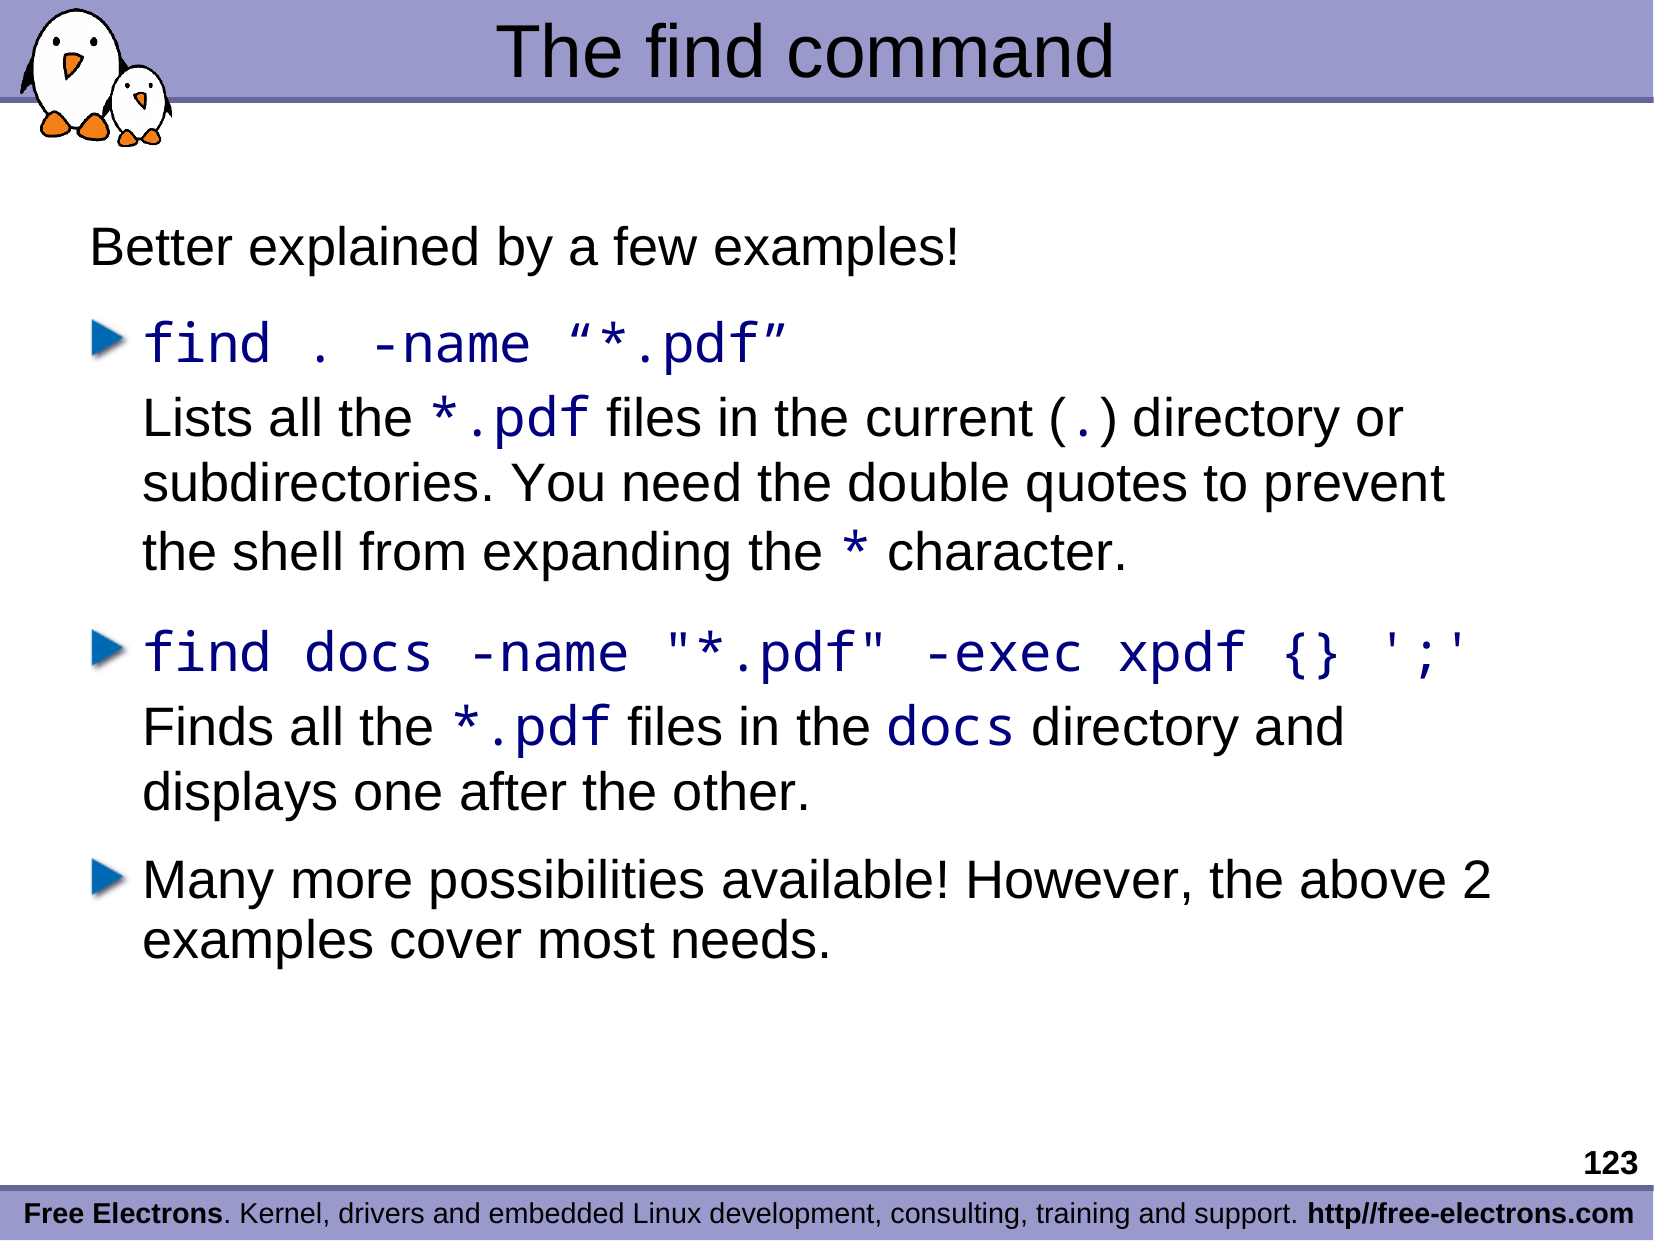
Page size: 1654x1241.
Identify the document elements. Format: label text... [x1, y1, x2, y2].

picture [20, 8, 172, 147]
list Better explained by a few examples! find . -name “*.pdf” Lists all the *.pdf files in the current (.) directory or subdirectories. You need the double quotes to prevent the shell from expanding the * character. find docs -name "*.pdf" -exec xpdf {} ';' Finds all the *.pdf files in the docs directory and displays one after the other. Many more possibilities available! However, the above 2 examples cover most needs. [71, 216, 1518, 1044]
title The find command [60, 0, 1551, 104]
